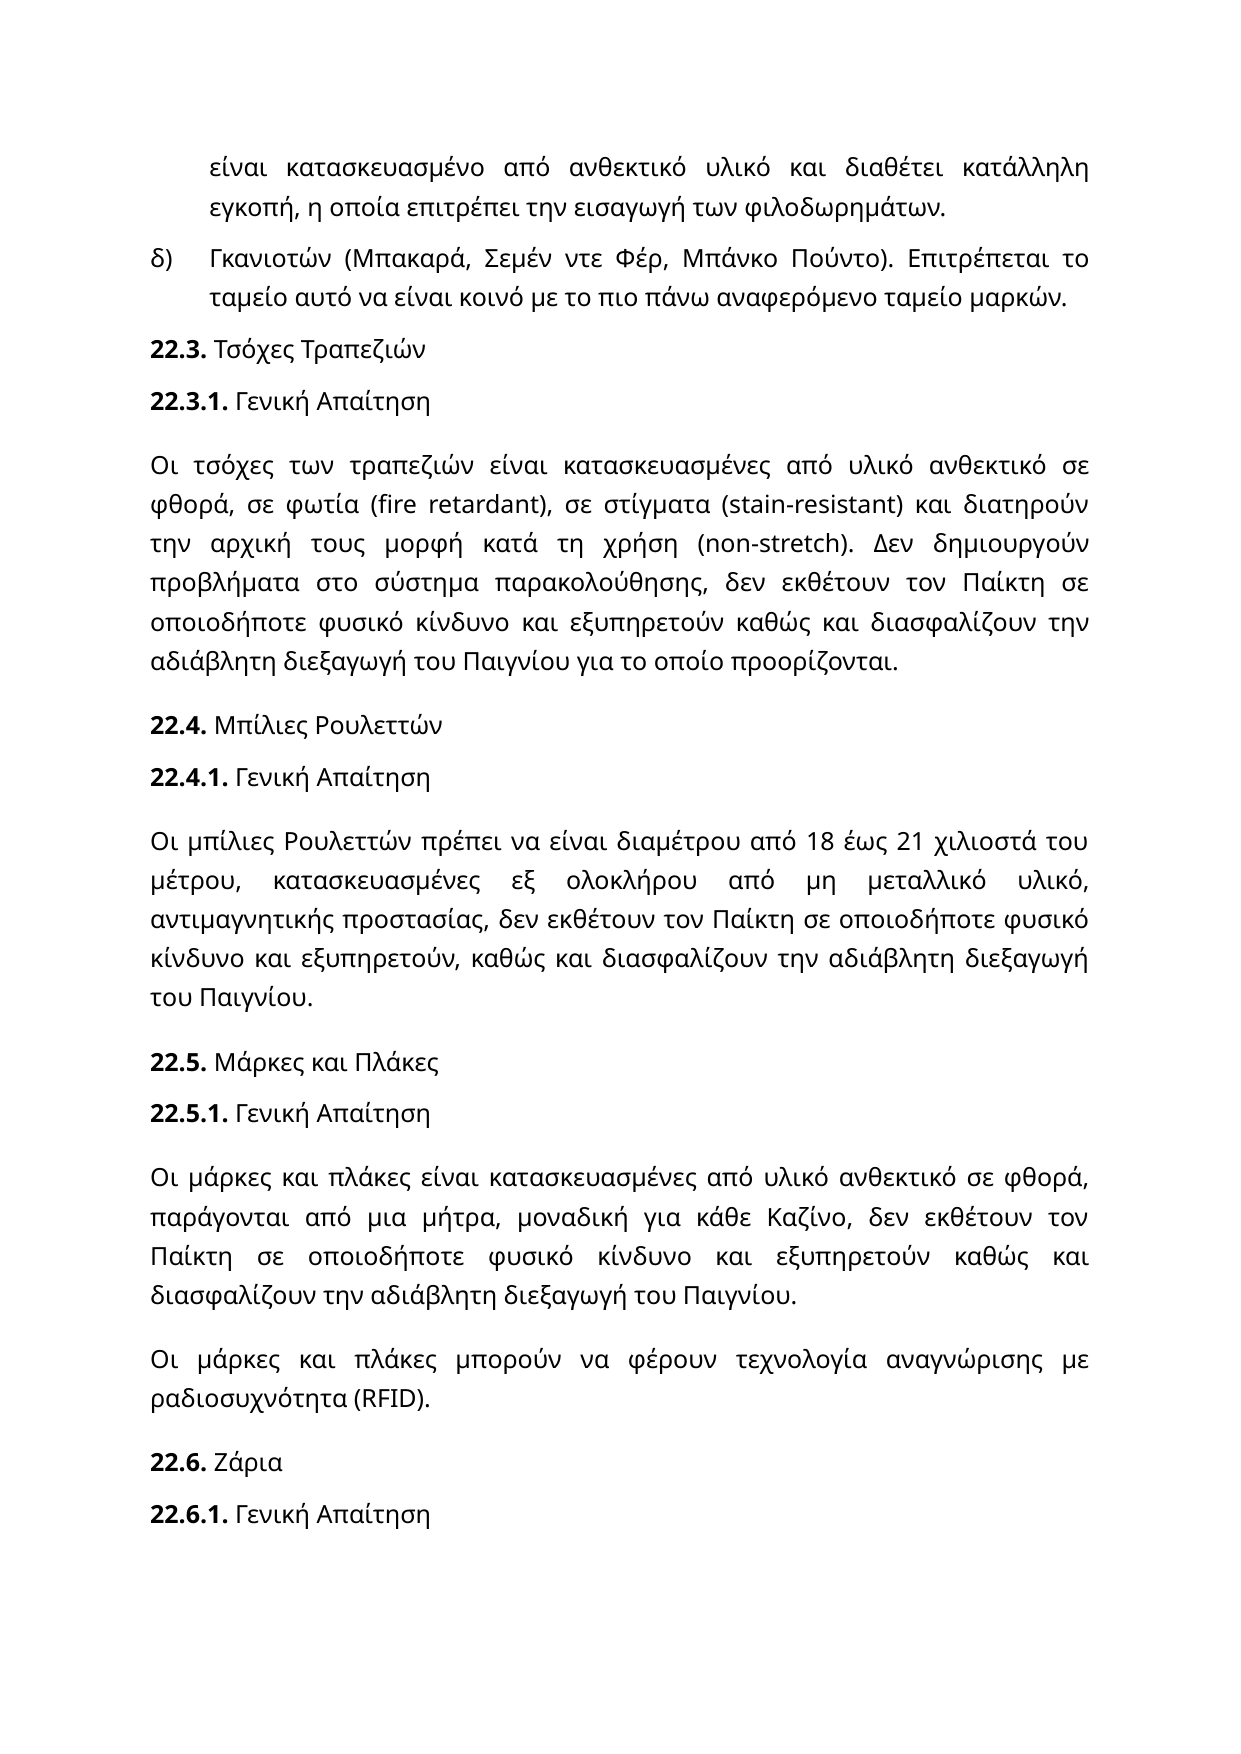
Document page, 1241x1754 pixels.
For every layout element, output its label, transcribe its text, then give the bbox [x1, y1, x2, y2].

text Οι μπίλιες Ρουλεττών πρέπει να είναι διαμέτρου από 18 έως 21 χιλιοστά του μέτρου, κατασκευασμένες εξ ολοκλήρου από μη μεταλλικό υλικό, αντιμαγνητικής προστασίας, δεν εκθέτουν τον Παίκτη σε οποιοδήποτε φυσικό κίνδυνο και εξυπηρετούν, καθώς και διασφαλίζουν την αδιάβλητη διεξαγωγή του Παιγνίου. [150, 823, 1090, 1014]
text Οι τσόχες των τραπεζιών είναι κατασκευασμένες από υλικό ανθεκτικό σε φθορά, σε φωτία (fire retardant), σε στίγματα (stain-resistant) και διατηρούν την αρχική τους μορφή κατά τη χρήση (non-stretch). Δεν δημιουργούν προβλήματα στο σύστημα παρακολούθησης, δεν εκθέτουν τον Παίκτη σε οποιοδήποτε φυσικό κίνδυνο και εξυπηρετούν καθώς και διασφαλίζουν την αδιάβλητη διεξαγωγή του Παιγνίου για το οποίο προορίζονται. [150, 447, 1090, 677]
list είναι κατασκευασμένο από ανθεκτικό υλικό και διαθέτει κατάλληλη εγκοπή, η οποία επιτρέπει την εισαγωγή των φιλοδωρημάτων. [150, 150, 1090, 223]
text 22.3. Τσόχες Τραπεζιών [150, 332, 1090, 366]
text 22.6.1. Γενική Απαίτηση [150, 1497, 1090, 1531]
text Οι μάρκες και πλάκες είναι κατασκευασμένες από υλικό ανθεκτικό σε φθορά, παράγονται από μια μήτρα, μοναδική για κάθε Καζίνο, δεν εκθέτουν τον Παίκτη σε οποιοδήποτε φυσικό κίνδυνο και εξυπηρετούν καθώς και διασφαλίζουν την αδιάβλητη διεξαγωγή του Παιγνίου. [150, 1160, 1090, 1312]
text 22.4. Μπίλιες Ρουλεττών [150, 707, 1090, 742]
text 22.5. Μάρκες και Πλάκες [150, 1044, 1090, 1078]
text Οι μάρκες και πλάκες μπορούν να φέρουν τεχνολογία αναγνώρισης με ραδιοσυχνότητα (RFID). [150, 1342, 1090, 1415]
text 22.3.1. Γενική Απαίτηση [150, 383, 1090, 417]
list δ) Γκανιοτών (Μπακαρά, Σεμέν ντε Φέρ, Μπάνκο Πούντο). Επιτρέπεται το ταμείο αυτό να είναι κοινό με το πιο πάνω αναφερόμενο ταμείο μαρκών. [150, 241, 1090, 314]
text 22.6. Ζάρια [150, 1445, 1090, 1479]
text 22.5.1. Γενική Απαίτηση [150, 1096, 1090, 1130]
text 22.4.1. Γενική Απαίτηση [150, 759, 1090, 793]
